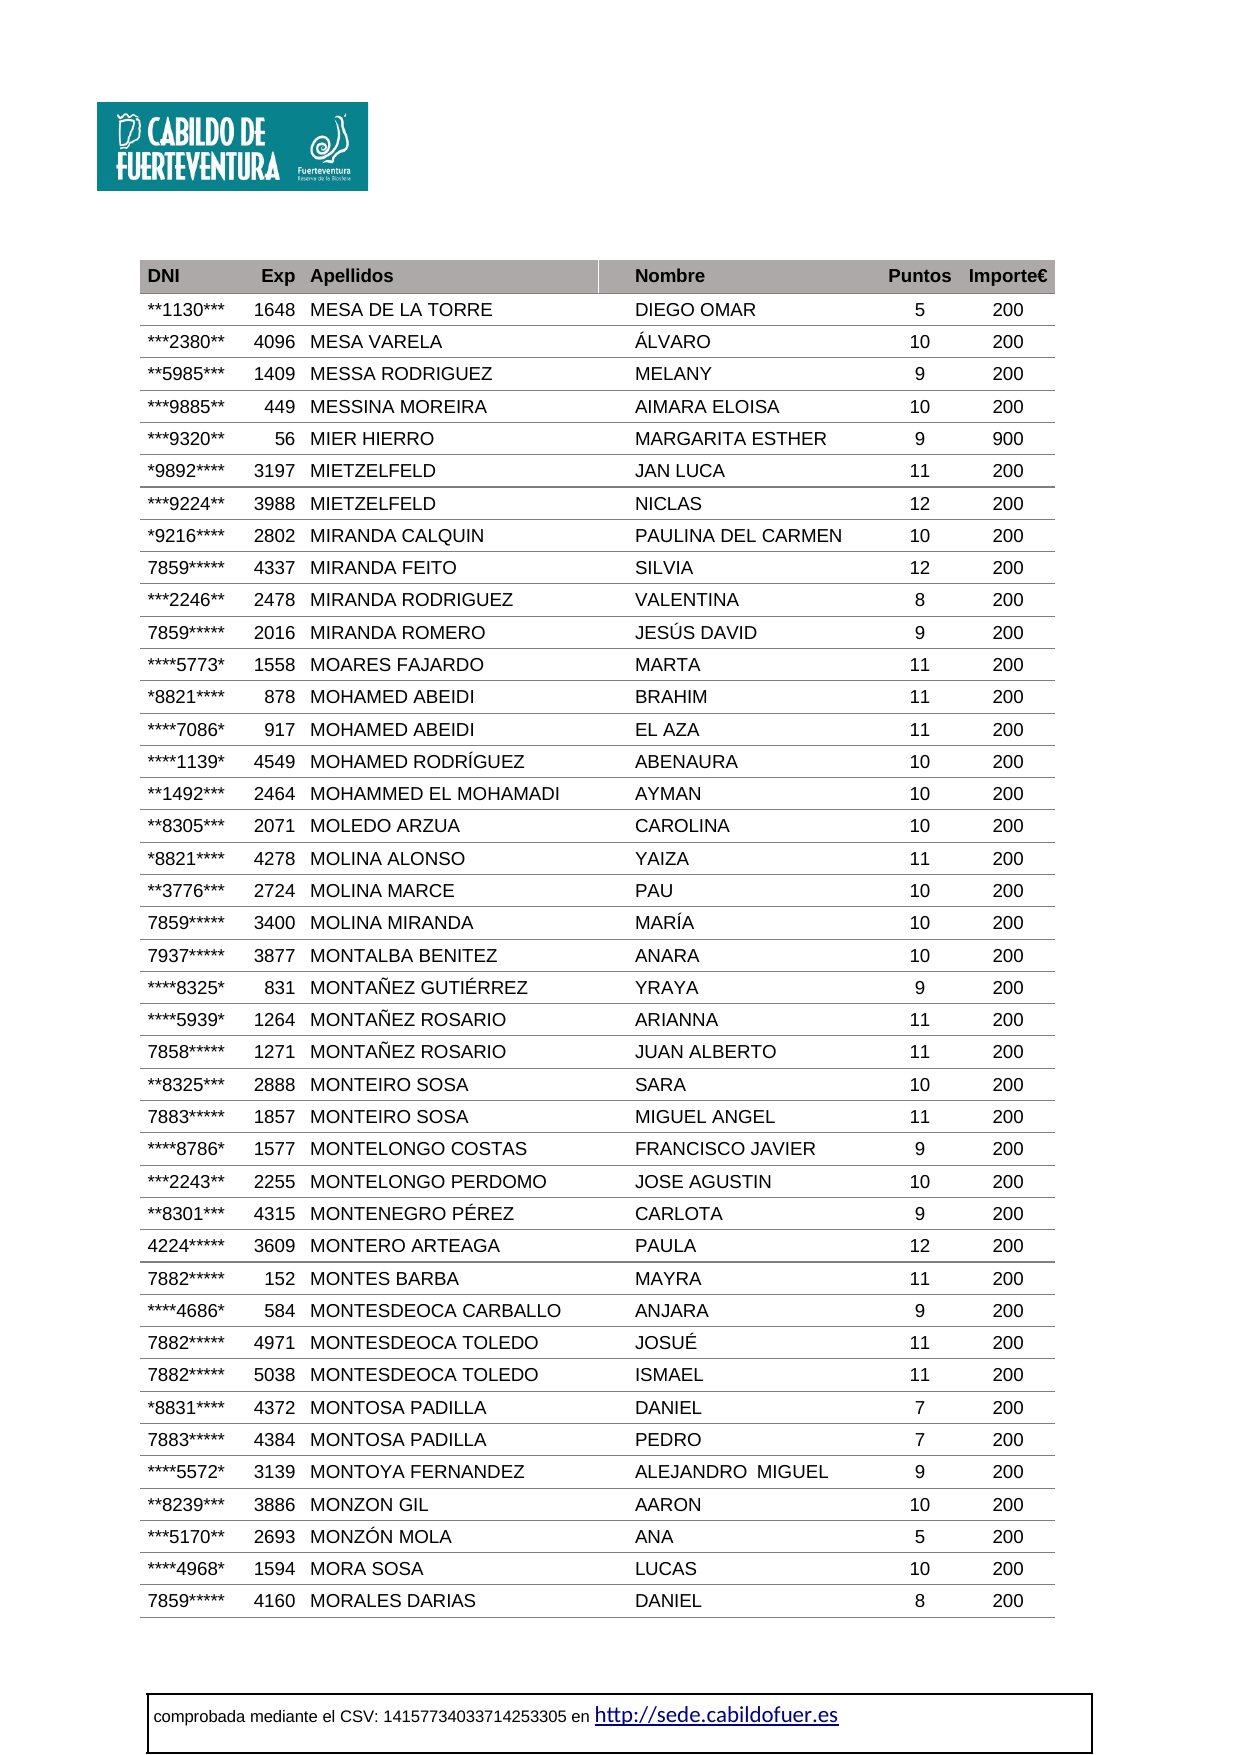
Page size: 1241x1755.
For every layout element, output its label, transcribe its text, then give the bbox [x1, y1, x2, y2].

table_cell 3877 [240, 940, 303, 971]
table_cell MONTOYA FERNANDEZ [303, 1456, 598, 1487]
table_cell 584 [240, 1295, 303, 1326]
table_cell 9 [866, 1456, 960, 1487]
table_cell JOSUÉ [599, 1327, 866, 1358]
table_cell 152 [240, 1263, 303, 1294]
table_cell *8831**** [140, 1392, 240, 1423]
table_cell 200 [960, 1489, 1055, 1520]
table_cell 200 [960, 1166, 1055, 1197]
table_cell 8 [866, 584, 960, 616]
table_cell 7883***** [140, 1424, 240, 1455]
table_cell 9 [866, 617, 960, 648]
table_cell MELANY [599, 358, 866, 389]
table_cell JESÚS DAVID [599, 617, 866, 648]
table_cell 200 [960, 746, 1055, 777]
table_cell 200 [960, 455, 1055, 486]
table_cell MONTERO ARTEAGA [303, 1230, 598, 1261]
table_cell MONTALBA BENITEZ [303, 940, 598, 971]
table_header Puntos [866, 260, 960, 293]
table_cell 200 [960, 1230, 1055, 1261]
table_cell MONTESDEOCA CARBALLO [303, 1295, 598, 1326]
table_cell MORALES DARIAS [303, 1585, 598, 1617]
table_cell 4224***** [140, 1230, 240, 1261]
table_cell MARÍA [599, 907, 866, 938]
table_cell VALENTINA [599, 584, 866, 616]
table_cell 9 [866, 972, 960, 1003]
table_cell MONTAÑEZ GUTIÉRREZ [303, 972, 598, 1003]
table_cell 7937***** [140, 940, 240, 971]
table_cell 200 [960, 358, 1055, 389]
table_cell ****5773* [140, 649, 240, 680]
table_cell 200 [960, 584, 1055, 616]
table_cell 2255 [240, 1166, 303, 1197]
table_cell 200 [960, 1521, 1055, 1552]
table_cell MIETZELFELD [303, 455, 598, 486]
table_cell 10 [866, 1069, 960, 1100]
table_cell MESA VARELA [303, 326, 598, 357]
table_cell 200 [960, 1295, 1055, 1326]
table_cell 878 [240, 681, 303, 712]
table_cell ISMAEL [599, 1359, 866, 1391]
table_cell MONTOSA PADILLA [303, 1392, 598, 1423]
table_cell MARGARITA ESTHER [599, 423, 866, 454]
table_cell 10 [866, 520, 960, 551]
table_cell **8301*** [140, 1198, 240, 1229]
table_cell 200 [960, 907, 1055, 938]
table_cell 7859***** [140, 552, 240, 583]
table_cell 11 [866, 649, 960, 680]
table_cell 10 [866, 326, 960, 357]
table_cell MIGUEL ANGEL [599, 1101, 866, 1132]
table_cell 200 [960, 1585, 1055, 1617]
table_cell 200 [960, 778, 1055, 809]
table_cell SARA [599, 1069, 866, 1100]
table_cell ANA [599, 1521, 866, 1552]
table_cell ABENAURA [599, 746, 866, 777]
table_cell AARON [599, 1489, 866, 1520]
table_cell 5038 [240, 1359, 303, 1391]
table_cell 3197 [240, 455, 303, 486]
table_cell PAULA [599, 1230, 866, 1261]
table_cell 200 [960, 810, 1055, 842]
table_cell 200 [960, 1359, 1055, 1391]
table_cell 200 [960, 391, 1055, 422]
table_cell MOLINA ALONSO [303, 843, 598, 874]
table_cell 3609 [240, 1230, 303, 1261]
table_cell 8 [866, 1585, 960, 1617]
table_cell 3988 [240, 488, 303, 519]
table_cell AIMARA ELOISA [599, 391, 866, 422]
table_cell MOHAMMED EL MOHAMADI [303, 778, 598, 809]
table_cell 7859***** [140, 1585, 240, 1617]
table_cell MONTELONGO COSTAS [303, 1133, 598, 1164]
table_cell **5985*** [140, 358, 240, 389]
table_cell MOLINA MIRANDA [303, 907, 598, 938]
table_cell MOHAMED RODRÍGUEZ [303, 746, 598, 777]
table_cell 9 [866, 358, 960, 389]
table_cell 1558 [240, 649, 303, 680]
table_cell 2016 [240, 617, 303, 648]
table_cell 200 [960, 1069, 1055, 1100]
table_cell 4971 [240, 1327, 303, 1358]
table_cell JUAN ALBERTO [599, 1036, 866, 1068]
table_cell MONTAÑEZ ROSARIO [303, 1036, 598, 1068]
table_cell ***9320** [140, 423, 240, 454]
table_cell 11 [866, 1359, 960, 1391]
table_cell MOHAMED ABEIDI [303, 681, 598, 712]
table_cell 200 [960, 972, 1055, 1003]
table_cell MONZON GIL [303, 1489, 598, 1520]
table_cell 1577 [240, 1133, 303, 1164]
table_cell JAN LUCA [599, 455, 866, 486]
table_cell MESSINA MOREIRA [303, 391, 598, 422]
table_cell 10 [866, 778, 960, 809]
table_cell MONTEIRO SOSA [303, 1069, 598, 1100]
table_cell MIRANDA FEITO [303, 552, 598, 583]
table_cell ALEJANDRO MIGUEL [599, 1456, 866, 1487]
table_cell 7 [866, 1424, 960, 1455]
table_cell 1271 [240, 1036, 303, 1068]
table_cell ARIANNA [599, 1004, 866, 1035]
table_cell 56 [240, 423, 303, 454]
table_cell 4278 [240, 843, 303, 874]
table_cell 200 [960, 875, 1055, 906]
table_cell 10 [866, 391, 960, 422]
table_cell *8821**** [140, 843, 240, 874]
table_cell 200 [960, 326, 1055, 357]
table_cell EL AZA [599, 714, 866, 745]
table_cell 10 [866, 940, 960, 971]
table_cell MIRANDA RODRIGUEZ [303, 584, 598, 616]
table_cell 900 [960, 423, 1055, 454]
table_cell MORA SOSA [303, 1553, 598, 1584]
table_cell MONZÓN MOLA [303, 1521, 598, 1552]
table_cell ****8786* [140, 1133, 240, 1164]
table_cell 200 [960, 940, 1055, 971]
table_cell 200 [960, 1263, 1055, 1294]
table_header DNI [140, 260, 240, 293]
table_cell 1409 [240, 358, 303, 389]
table_cell 7858***** [140, 1036, 240, 1068]
table_cell MONTES BARBA [303, 1263, 598, 1294]
table_cell 200 [960, 1004, 1055, 1035]
table_header Importe€ [960, 260, 1055, 293]
table_cell 200 [960, 714, 1055, 745]
table_cell 12 [866, 552, 960, 583]
table_cell PEDRO [599, 1424, 866, 1455]
table_cell 9 [866, 1295, 960, 1326]
table_cell ****5572* [140, 1456, 240, 1487]
table_cell 11 [866, 455, 960, 486]
table_cell **1130*** [140, 294, 240, 325]
table_cell 1857 [240, 1101, 303, 1132]
table_cell 2071 [240, 810, 303, 842]
table_cell ***9885** [140, 391, 240, 422]
table_cell 200 [960, 1133, 1055, 1164]
table_cell ANJARA [599, 1295, 866, 1326]
table_cell 2802 [240, 520, 303, 551]
table_cell 4315 [240, 1198, 303, 1229]
table_cell ****8325* [140, 972, 240, 1003]
table_cell NICLAS [599, 488, 866, 519]
table_cell 200 [960, 681, 1055, 712]
table_cell 2724 [240, 875, 303, 906]
table_cell FRANCISCO JAVIER [599, 1133, 866, 1164]
table_cell MESSA RODRIGUEZ [303, 358, 598, 389]
table_cell 2478 [240, 584, 303, 616]
table_cell MARTA [599, 649, 866, 680]
table_cell 7 [866, 1392, 960, 1423]
table_cell CAROLINA [599, 810, 866, 842]
table_cell CARLOTA [599, 1198, 866, 1229]
table_cell 1264 [240, 1004, 303, 1035]
table_cell 11 [866, 1036, 960, 1068]
table_cell 11 [866, 1263, 960, 1294]
table_cell MAYRA [599, 1263, 866, 1294]
table_cell 1648 [240, 294, 303, 325]
table_cell DANIEL [599, 1585, 866, 1617]
table_cell ***2380** [140, 326, 240, 357]
table_cell ****7086* [140, 714, 240, 745]
table_cell 200 [960, 294, 1055, 325]
table_cell 7882***** [140, 1327, 240, 1358]
table_cell ****4968* [140, 1553, 240, 1584]
table_cell **1492*** [140, 778, 240, 809]
table_cell 11 [866, 1327, 960, 1358]
table_cell 7859***** [140, 617, 240, 648]
table_cell ***5170** [140, 1521, 240, 1552]
table_cell 10 [866, 907, 960, 938]
table_cell 3400 [240, 907, 303, 938]
table_cell *8821**** [140, 681, 240, 712]
table_cell ****5939* [140, 1004, 240, 1035]
table_cell DIEGO OMAR [599, 294, 866, 325]
table_cell 1594 [240, 1553, 303, 1584]
table_cell 9 [866, 1198, 960, 1229]
table_cell JOSE AGUSTIN [599, 1166, 866, 1197]
table_cell 200 [960, 1101, 1055, 1132]
table_cell 4096 [240, 326, 303, 357]
table_cell 200 [960, 552, 1055, 583]
table_cell 7882***** [140, 1263, 240, 1294]
table_cell MOHAMED ABEIDI [303, 714, 598, 745]
table_cell **8325*** [140, 1069, 240, 1100]
table_cell 11 [866, 1101, 960, 1132]
table_cell PAULINA DEL CARMEN [599, 520, 866, 551]
table_cell *9892**** [140, 455, 240, 486]
table_cell 2693 [240, 1521, 303, 1552]
table_cell ***9224** [140, 488, 240, 519]
table_cell MESA DE LA TORRE [303, 294, 598, 325]
table_cell 200 [960, 520, 1055, 551]
table_cell 9 [866, 423, 960, 454]
table_cell **8239*** [140, 1489, 240, 1520]
table_cell PAU [599, 875, 866, 906]
table_cell 10 [866, 1166, 960, 1197]
table_cell 7859***** [140, 907, 240, 938]
table_cell 831 [240, 972, 303, 1003]
table_cell ***2246** [140, 584, 240, 616]
table_cell *9216**** [140, 520, 240, 551]
table_cell MIER HIERRO [303, 423, 598, 454]
table_cell AYMAN [599, 778, 866, 809]
table_cell 200 [960, 1456, 1055, 1487]
table_cell SILVIA [599, 552, 866, 583]
table_cell 200 [960, 1553, 1055, 1584]
table_header Apellidos [303, 260, 598, 293]
table_cell 10 [866, 875, 960, 906]
table_cell **3776*** [140, 875, 240, 906]
table_cell 917 [240, 714, 303, 745]
table_cell 3139 [240, 1456, 303, 1487]
table_cell 7882***** [140, 1359, 240, 1391]
table_header Nombre [599, 260, 866, 293]
table_cell 4384 [240, 1424, 303, 1455]
table_cell YRAYA [599, 972, 866, 1003]
table_cell MONTOSA PADILLA [303, 1424, 598, 1455]
table_cell MOARES FAJARDO [303, 649, 598, 680]
table_cell 11 [866, 714, 960, 745]
table_cell MONTAÑEZ ROSARIO [303, 1004, 598, 1035]
table_cell 3886 [240, 1489, 303, 1520]
table_cell ANARA [599, 940, 866, 971]
table_cell BRAHIM [599, 681, 866, 712]
table_cell DANIEL [599, 1392, 866, 1423]
table_cell 449 [240, 391, 303, 422]
table_cell 4337 [240, 552, 303, 583]
table_cell 4160 [240, 1585, 303, 1617]
table_cell 11 [866, 1004, 960, 1035]
table_cell MIRANDA ROMERO [303, 617, 598, 648]
table_cell 200 [960, 843, 1055, 874]
table_cell **8305*** [140, 810, 240, 842]
table_cell 10 [866, 746, 960, 777]
table_header Exp [240, 260, 303, 293]
table_cell MONTESDEOCA TOLEDO [303, 1359, 598, 1391]
table_cell MIRANDA CALQUIN [303, 520, 598, 551]
table_cell MONTENEGRO PÉREZ [303, 1198, 598, 1229]
table_cell 200 [960, 1392, 1055, 1423]
table_cell 200 [960, 617, 1055, 648]
table_cell 200 [960, 1424, 1055, 1455]
table_cell 10 [866, 1489, 960, 1520]
table_cell MONTESDEOCA TOLEDO [303, 1327, 598, 1358]
table_cell MIETZELFELD [303, 488, 598, 519]
table_cell 4549 [240, 746, 303, 777]
table_cell 4372 [240, 1392, 303, 1423]
table_cell 10 [866, 810, 960, 842]
table_cell ****1139* [140, 746, 240, 777]
table_cell 2888 [240, 1069, 303, 1100]
table_cell MONTELONGO PERDOMO [303, 1166, 598, 1197]
table_cell LUCAS [599, 1553, 866, 1584]
table_cell 7883***** [140, 1101, 240, 1132]
table_cell 5 [866, 294, 960, 325]
table_cell 5 [866, 1521, 960, 1552]
table_cell 10 [866, 1553, 960, 1584]
table_cell ****4686* [140, 1295, 240, 1326]
table_cell ÁLVARO [599, 326, 866, 357]
table_cell 200 [960, 1327, 1055, 1358]
table_cell MOLEDO ARZUA [303, 810, 598, 842]
table_cell 200 [960, 649, 1055, 680]
table_cell 200 [960, 488, 1055, 519]
table_cell 200 [960, 1198, 1055, 1229]
table_cell YAIZA [599, 843, 866, 874]
table_cell 200 [960, 1036, 1055, 1068]
table_cell 11 [866, 843, 960, 874]
table_cell ***2243** [140, 1166, 240, 1197]
table_cell MONTEIRO SOSA [303, 1101, 598, 1132]
table_cell MOLINA MARCE [303, 875, 598, 906]
table_cell 9 [866, 1133, 960, 1164]
table_cell 2464 [240, 778, 303, 809]
table_cell 12 [866, 1230, 960, 1261]
table_cell 11 [866, 681, 960, 712]
table_cell 12 [866, 488, 960, 519]
